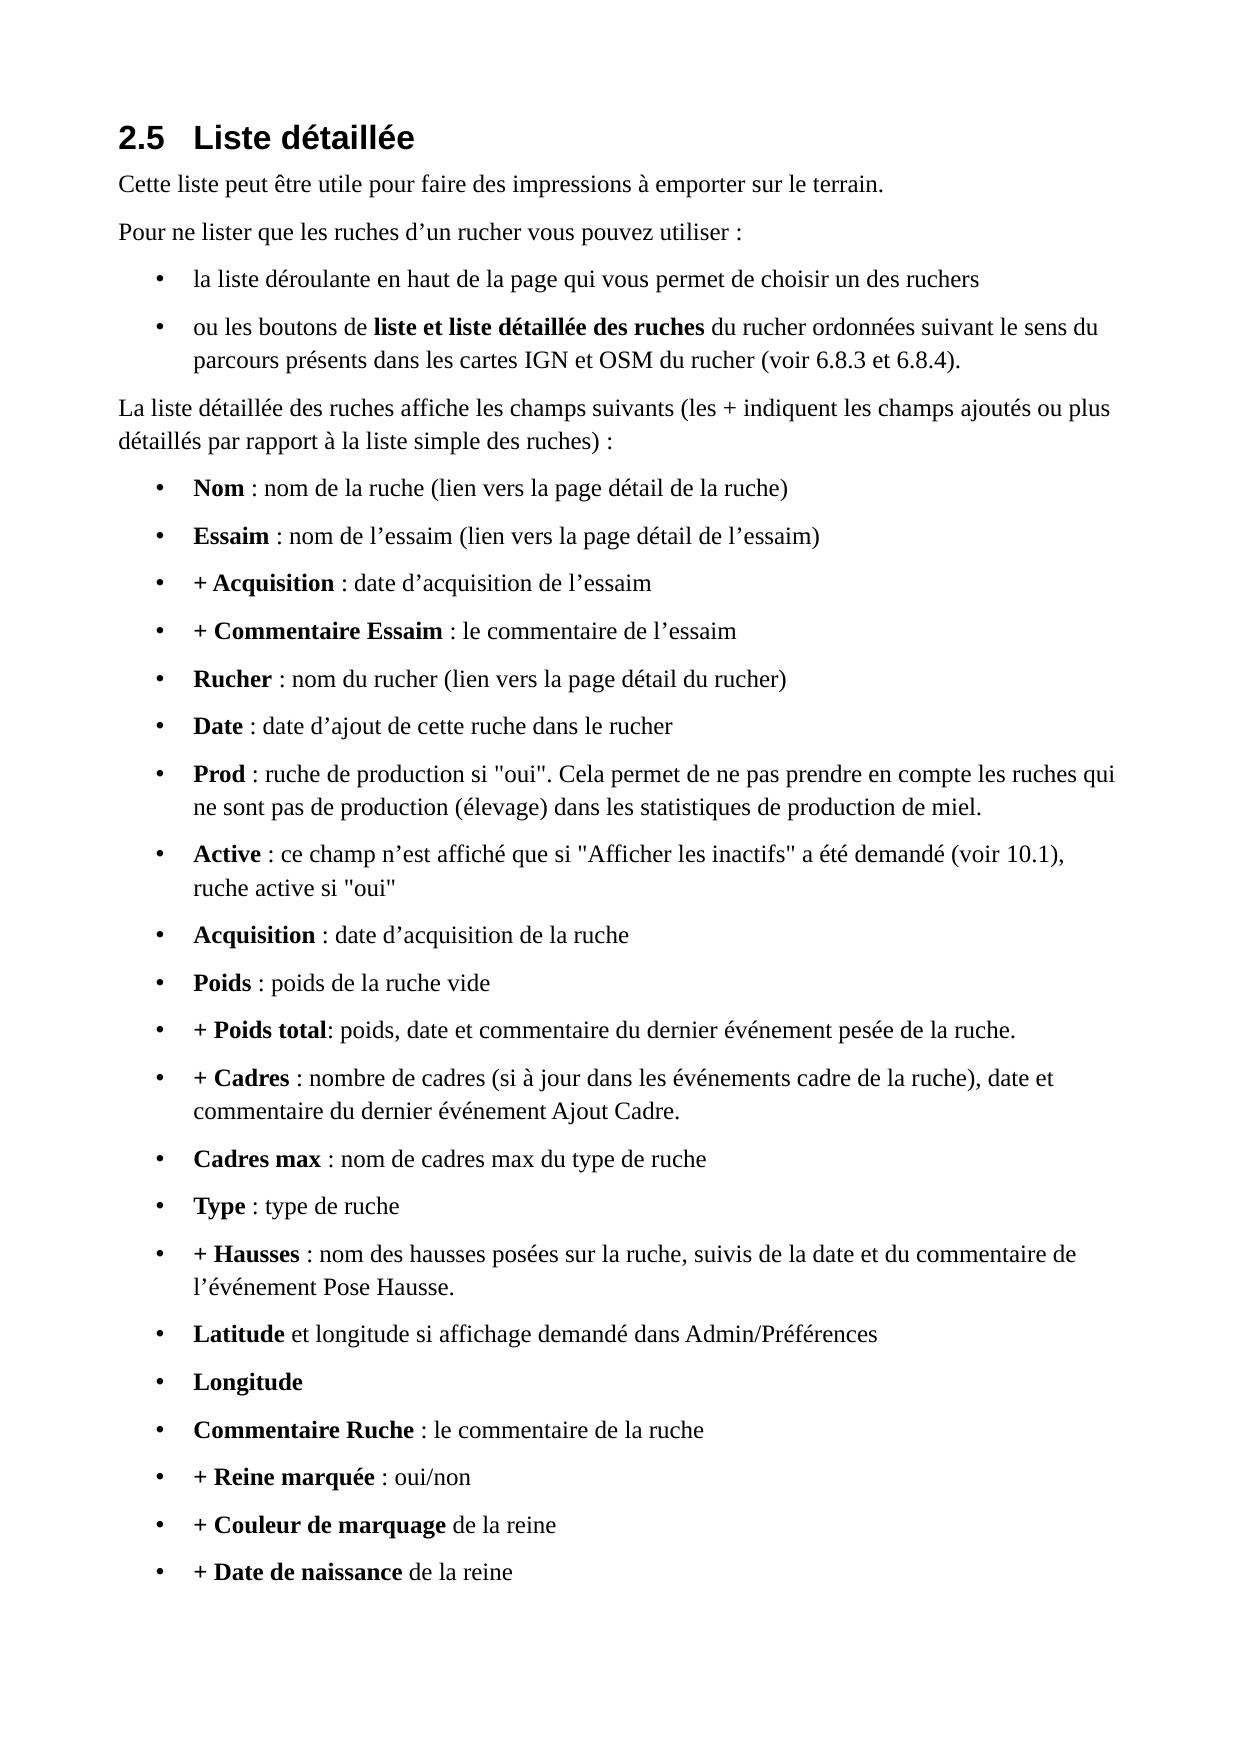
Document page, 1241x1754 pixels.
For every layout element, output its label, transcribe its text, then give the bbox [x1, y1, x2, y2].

list + Reine marquée : oui/non [156, 1462, 1122, 1491]
list + Acquisition : date d’acquisition de l’essaim [156, 568, 1122, 597]
list la liste déroulante en haut de la page qui vous permet de choisir un des ruchers [156, 264, 1122, 293]
list + Hausses : nom des hausses posées sur la ruche, suivis de la date et du commentaire de l’événement Pose Hausse. [156, 1239, 1122, 1301]
list + Commentaire Essaim : le commentaire de l’essaim [156, 616, 1122, 645]
list + Cadres : nombre de cadres (si à jour dans les événements cadre de la ruche), date et commentaire du dernier événement Ajout Cadre. [156, 1063, 1122, 1125]
list Type : type de ruche [156, 1191, 1122, 1220]
list Prod : ruche de production si "oui". Cela permet de ne pas prendre en compte les ruches qui ne sont pas de production (élevage) dans les statistiques de production de miel. [156, 759, 1122, 821]
text La liste détaillée des ruches affiche les champs suivants (les + indiquent les champs ajoutés ou plus détaillés par rapport à la liste simple des ruches) : [118, 393, 1122, 454]
list + Couleur de marquage de la reine [156, 1510, 1122, 1539]
list Essaim : nom de l’essaim (lien vers la page détail de l’essaim) [156, 521, 1122, 550]
list Commentaire Ruche : le commentaire de la ruche [156, 1415, 1122, 1443]
list Cadres max : nom de cadres max du type de ruche [156, 1144, 1122, 1172]
list + Date de naissance de la reine [156, 1557, 1122, 1586]
list Longitude [156, 1367, 1122, 1396]
list ou les boutons de liste et liste détaillée des ruches du rucher ordonnées suivant le sens du parcours présents dans les cartes IGN et OSM du rucher (voir 6.8.3 et 6.8.4). [156, 312, 1122, 374]
text Cette liste peut être utile pour faire des impressions à emporter sur le terrain. [118, 169, 1122, 198]
list Active : ce champ n’est affiché que si "Afficher les inactifs" a été demandé (voir 10.1), ruche active si "oui" [156, 839, 1122, 901]
text Pour ne lister que les ruches d’un rucher vous pouvez utiliser : [118, 217, 1122, 246]
list + Poids total: poids, date et commentaire du dernier événement pesée de la ruche. [156, 1015, 1122, 1044]
subtitle Liste détaillée [118, 118, 1122, 157]
list Poids : poids de la ruche vide [156, 968, 1122, 997]
list Latitude et longitude si affichage demandé dans Admin/Préférences [156, 1319, 1122, 1348]
list Acquisition : date d’acquisition de la ruche [156, 920, 1122, 949]
list Date : date d’ajout de cette ruche dans le rucher [156, 711, 1122, 740]
list Nom : nom de la ruche (lien vers la page détail de la ruche) [156, 473, 1122, 502]
list Rucher : nom du rucher (lien vers la page détail du rucher) [156, 664, 1122, 692]
